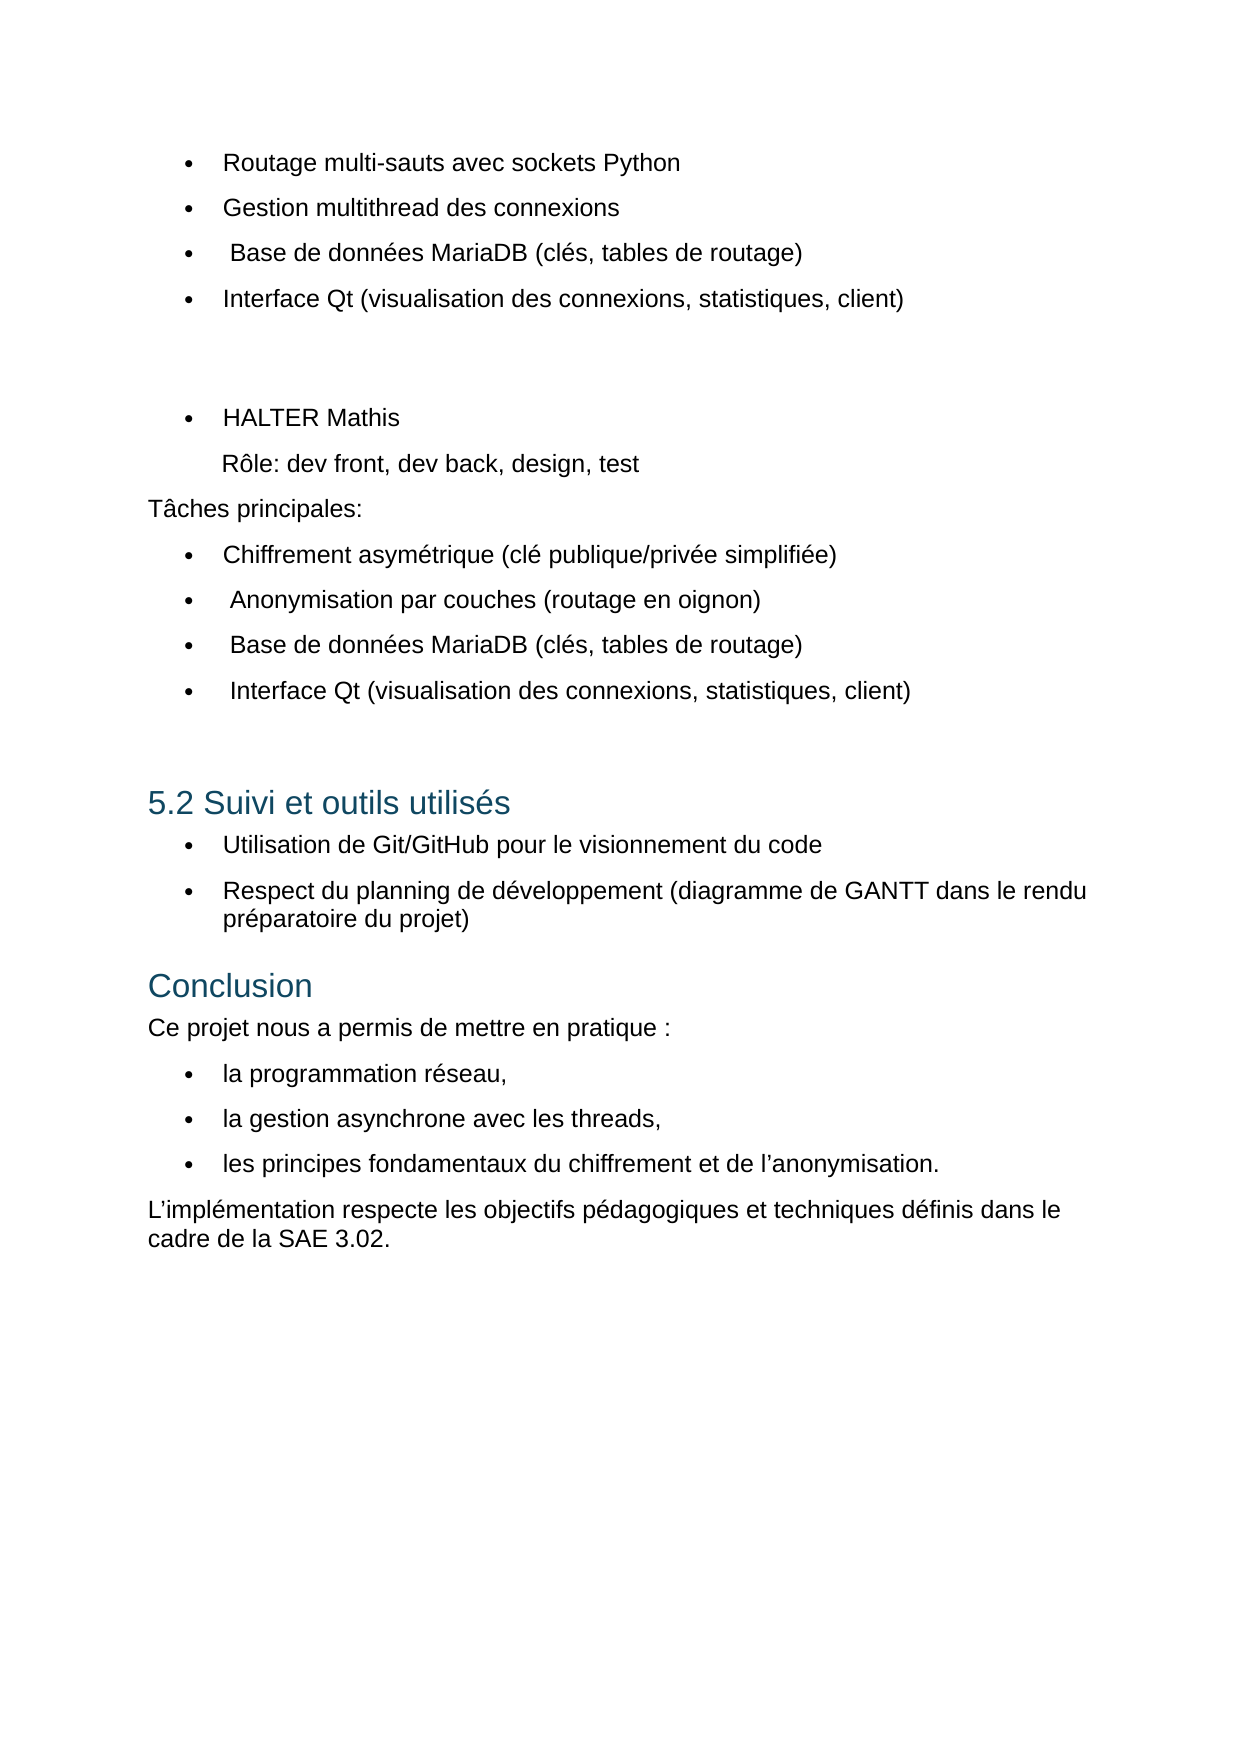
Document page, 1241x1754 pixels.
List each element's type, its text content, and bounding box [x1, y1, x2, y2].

list Utilisation de Git/GitHub pour le visionnement du code [185, 830, 1093, 859]
text L’implémentation respecte les objectifs pédagogiques et techniques définis dans le cadre de la SAE 3.02. [148, 1195, 1093, 1252]
list Base de données MariaDB (clés, tables de routage) [185, 238, 1093, 267]
text Ce projet nous a permis de mettre en pratique : [148, 1013, 1093, 1042]
list Base de données MariaDB (clés, tables de routage) [185, 631, 1093, 659]
list Respect du planning de développement (diagramme de GANTT dans le rendu préparatoire du projet) [185, 876, 1093, 933]
list Routage multi-sauts avec sockets Python [185, 148, 1093, 176]
list la gestion asynchrone avec les threads, [185, 1104, 1093, 1133]
text Tâches principales: [148, 494, 1093, 523]
list Interface Qt (visualisation des connexions, statistiques, client) [185, 676, 1093, 705]
list HALTER Mathis [185, 403, 1093, 432]
list Gestion multithread des connexions [185, 193, 1093, 222]
subtitle Conclusion [148, 966, 1093, 1005]
list la programmation réseau, [185, 1059, 1093, 1087]
subtitle 5.2 Suivi et outils utilisés [148, 783, 1093, 822]
list Chiffrement asymétrique (clé publique/privée simplifiée) [185, 540, 1093, 568]
text Rôle: dev front, dev back, design, test [148, 449, 1093, 478]
list Interface Qt (visualisation des connexions, statistiques, client) [185, 284, 1093, 313]
list Anonymisation par couches (routage en oignon) [185, 585, 1093, 614]
list les principes fondamentaux du chiffrement et de l’anonymisation. [185, 1149, 1093, 1178]
